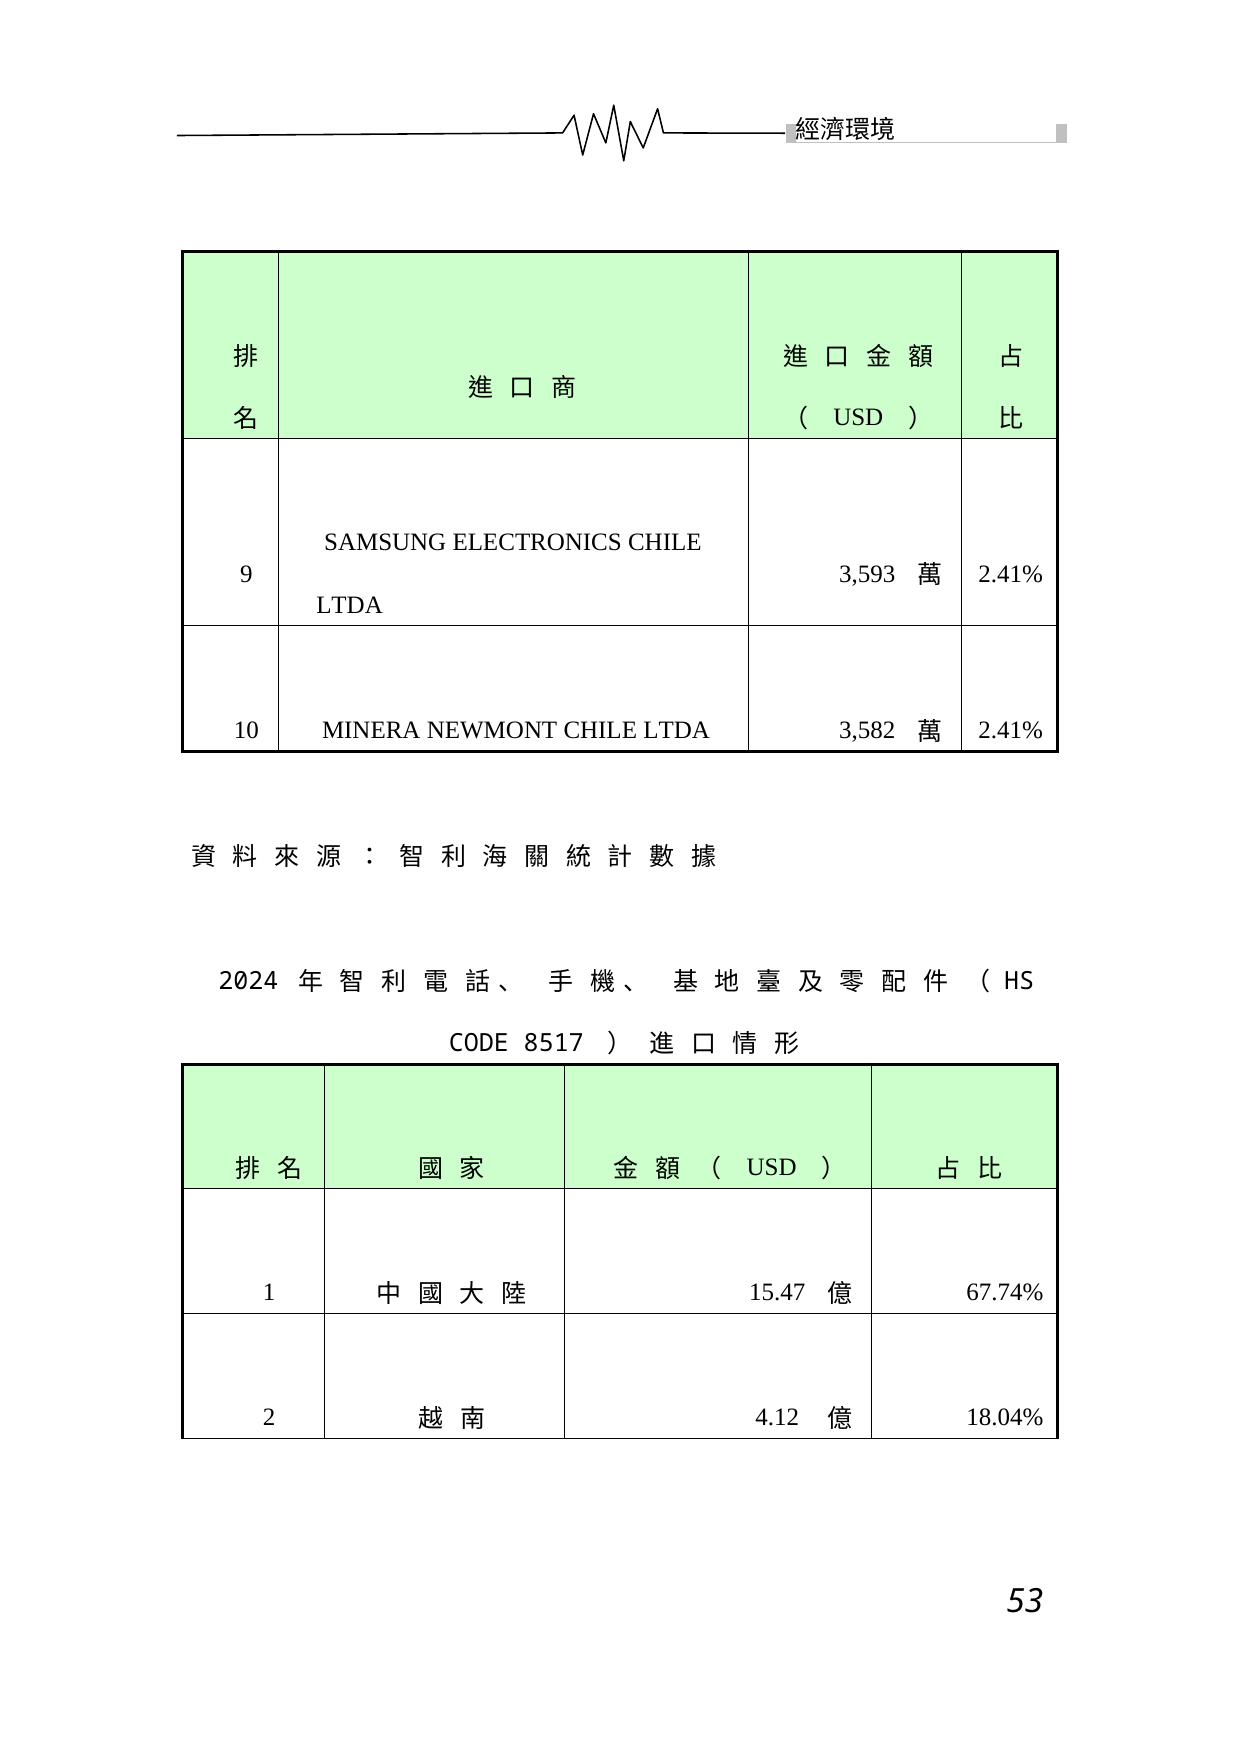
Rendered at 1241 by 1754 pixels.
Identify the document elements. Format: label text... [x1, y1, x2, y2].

table_cell 中國大陸 [325, 1189, 564, 1313]
text 2024年智利電話、手機、基地臺及零配件（HS CODE 8517）進口情形 [183, 938, 1058, 1063]
table_cell 1 [184, 1189, 324, 1313]
table_header 占比 [962, 253, 1056, 438]
table_cell 9 [184, 439, 278, 625]
table_cell 2.41% [962, 626, 1056, 750]
table_cell 2 [184, 1314, 324, 1438]
table_cell 18.04% [872, 1314, 1056, 1438]
table_cell SAMSUNG ELECTRONICS CHILE LTDA [279, 439, 748, 625]
text 資料來源：智利海關統計數據 [183, 813, 1058, 875]
table_cell 4.12億 [565, 1314, 871, 1438]
table_cell MINERA NEWMONT CHILE LTDA [279, 626, 748, 750]
table_cell 67.74% [872, 1189, 1056, 1313]
table_header 占比 [872, 1066, 1056, 1188]
table_header 國家 [325, 1066, 564, 1188]
table_header 排名 [184, 253, 278, 438]
table_header 進口金額（USD） [749, 253, 961, 438]
table_cell 2.41% [962, 439, 1056, 625]
table_cell 3,582萬 [749, 626, 961, 750]
table_header 金額（USD） [565, 1066, 871, 1188]
table_cell 15.47億 [565, 1189, 871, 1313]
table_cell 10 [184, 626, 278, 750]
table_cell 3,593萬 [749, 439, 961, 625]
table_header 排名 [184, 1066, 324, 1188]
table_cell 越南 [325, 1314, 564, 1438]
table_header 進口商 [279, 253, 748, 438]
